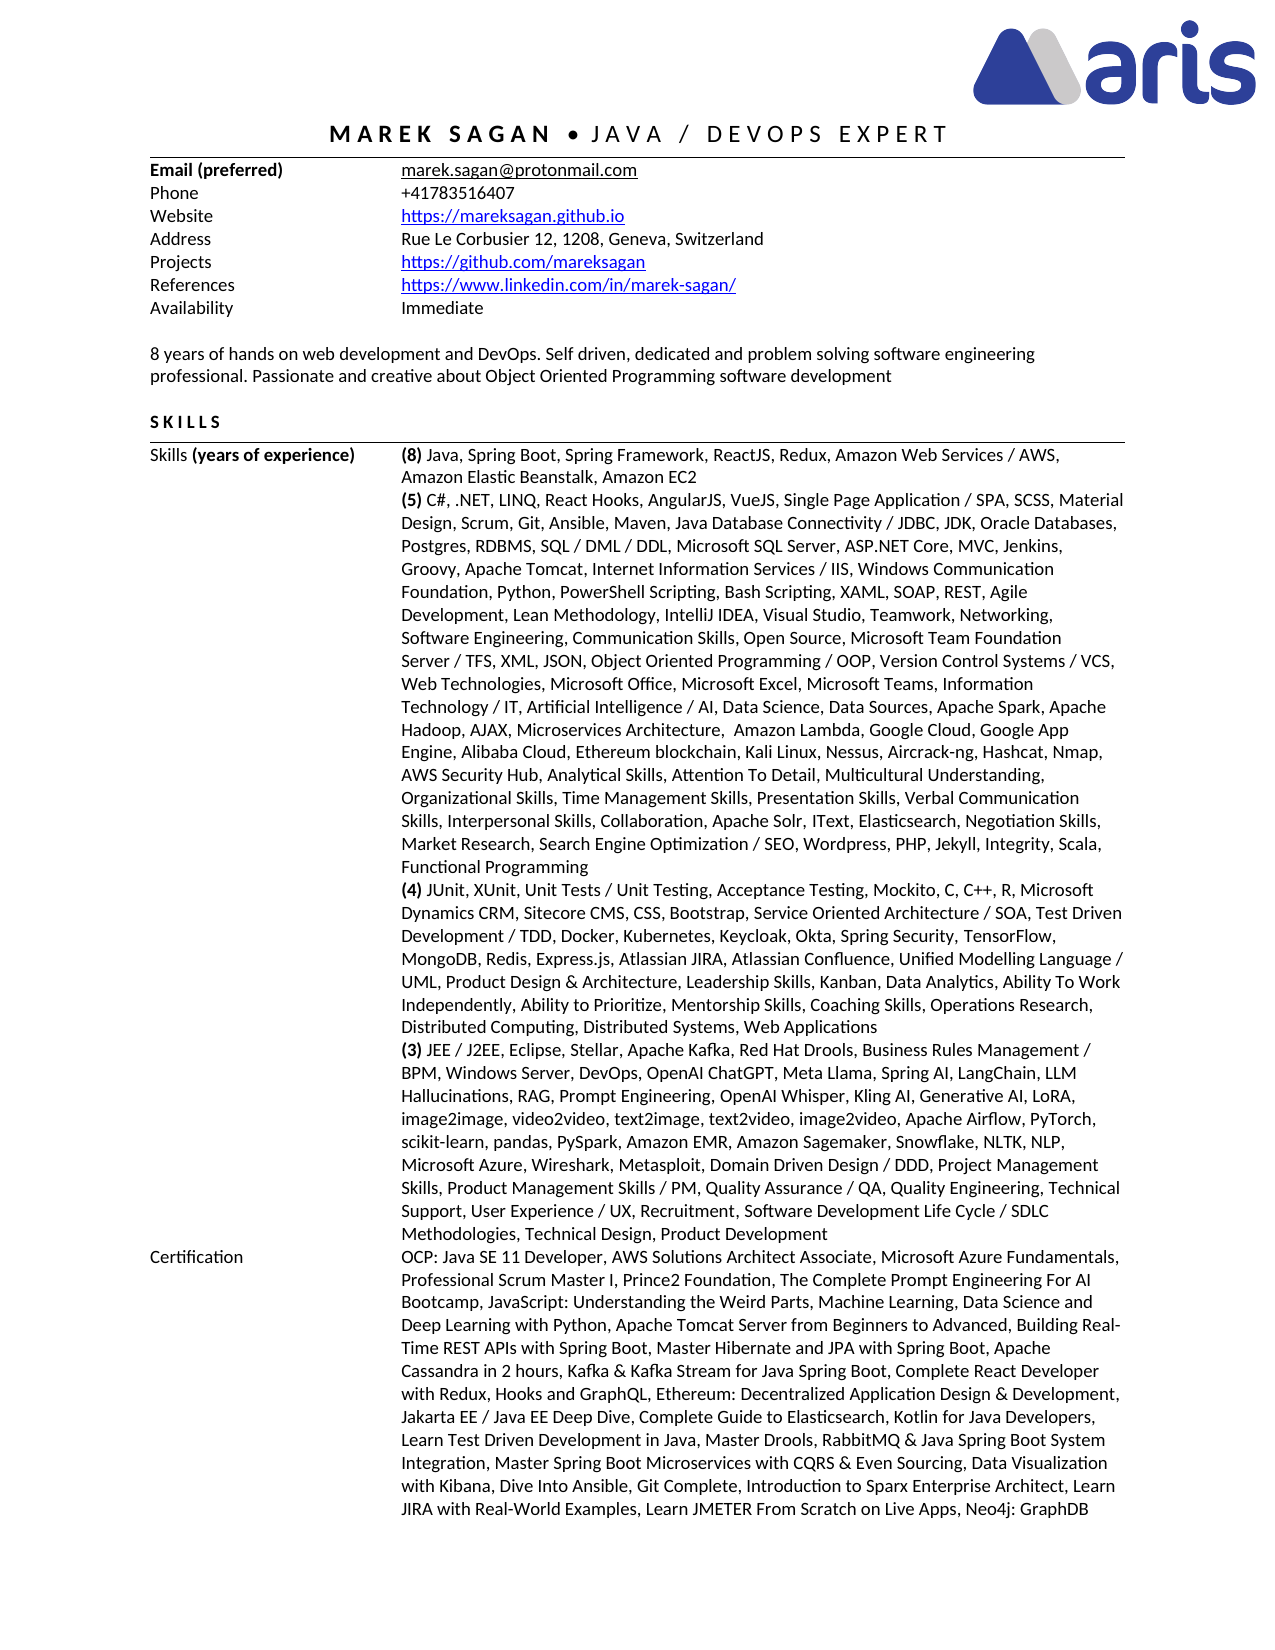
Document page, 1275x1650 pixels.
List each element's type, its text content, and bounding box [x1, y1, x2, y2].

text References https://www.linkedin.com/in/marek-sagan/ [150, 273, 1125, 296]
picture [973, 20, 1256, 105]
subtitle SKILLS [150, 411, 1125, 442]
text Certification OCP: Java SE 11 Developer, AWS Solutions Architect Associate, Microsoft Azure Fundamentals, Professional Scrum Master I, Prince2 Foundation, The Complete Prompt Engineering For AI Bootcamp, JavaScript: Understanding the Weird Parts, Machine Learning, Data Science and Deep Learning with Python, Apache Tomcat Server from Beginners to Advanced, Building Real-Time REST APIs with Spring Boot, Master Hibernate and JPA with Spring Boot, Apache Cassandra in 2 hours, Kafka & Kafka Stream for Java Spring Boot, Complete React Developer with Redux, Hooks and GraphQL, Ethereum: Decentralized Application Design & Development, Jakarta EE / Java EE Deep Dive, Complete Guide to Elasticsearch, Kotlin for Java Developers, Learn Test Driven Development in Java, Master Drools, RabbitMQ & Java Spring Boot System Integration, Master Spring Boot Microservices with CQRS & Even Sourcing, Data Visualization with Kibana, Dive Into Ansible, Git Complete, Introduction to Sparx Enterprise Architect, Learn JIRA with Real-World Examples, Learn JMETER From Scratch on Live Apps, Neo4j: GraphDB [150, 1245, 1125, 1520]
text Address Rue Le Corbusier 12, 1208, Geneva, Switzerland [150, 227, 1125, 250]
title MAREK SAGAN • JAVA / DEVOPS EXPERT [150, 118, 1125, 157]
text Skills (years of experience) (8) Java, Spring Boot, Spring Framework, ReactJS, Redux, Amazon Web Services / AWS, Amazon Elastic Beanstalk, Amazon EC2 (5) C#, .NET, LINQ, React Hooks, AngularJS, VueJS, Single Page Application / SPA, SCSS, Material Design, Scrum, Git, Ansible, Maven, Java Database Connectivity / JDBC, JDK, Oracle Databases, Postgres, RDBMS, SQL / DML / DDL, Microsoft SQL Server, ASP.NET Core, MVC, Jenkins, Groovy, Apache Tomcat, Internet Information Services / IIS, Windows Communication Foundation, Python, PowerShell Scripting, Bash Scripting, XAML, SOAP, REST, Agile Development, Lean Methodology, IntelliJ IDEA, Visual Studio, Teamwork, Networking, Software Engineering, Communication Skills, Open Source, Microsoft Team Foundation Server / TFS, XML, JSON, Object Oriented Programming / OOP, Version Control Systems / VCS, Web Technologies, Microsoft Office, Microsoft Excel, Microsoft Teams, Information Technology / IT, Artificial Intelligence / AI, Data Science, Data Sources, Apache Spark, Apache Hadoop, AJAX, Microservices Architecture, Amazon Lambda, Google Cloud, Google App Engine, Alibaba Cloud, Ethereum blockchain, Kali Linux, Nessus, Aircrack-ng, Hashcat, Nmap, AWS Security Hub, Analytical Skills, Attention To Detail, Multicultural Understanding, Organizational Skills, Time Management Skills, Presentation Skills, Verbal Communication Skills, Interpersonal Skills, Collaboration, Apache Solr, IText, Elasticsearch, Negotiation Skills, Market Research, Search Engine Optimization / SEO, Wordpress, PHP, Jekyll, Integrity, Scala, Functional Programming (4) JUnit, XUnit, Unit Tests / Unit Testing, Acceptance Testing, Mockito, C, C++, R, Microsoft Dynamics CRM, Sitecore CMS, CSS, Bootstrap, Service Oriented Architecture / SOA, Test Driven Development / TDD, Docker, Kubernetes, Keycloak, Okta, Spring Security, TensorFlow, MongoDB, Redis, Express.js, Atlassian JIRA, Atlassian Confluence, Unified Modelling Language / UML, Product Design & Architecture, Leadership Skills, Kanban, Data Analytics, Ability To Work Independently, Ability to Prioritize, Mentorship Skills, Coaching Skills, Operations Research, Distributed Computing, Distributed Systems, Web Applications (3) JEE / J2EE, Eclipse, Stellar, Apache Kafka, Red Hat Drools, Business Rules Management / BPM, Windows Server, DevOps, OpenAI ChatGPT, Meta Llama, Spring AI, LangChain, LLM Hallucinations, RAG, Prompt Engineering, OpenAI Whisper, Kling AI, Generative AI, LoRA, image2image, video2video, text2image, text2video, image2video, Apache Airflow, PyTorch, scikit-learn, pandas, PySpark, Amazon EMR, Amazon Sagemaker, Snowflake, NLTK, NLP, Microsoft Azure, Wireshark, Metasploit, Domain Driven Design / DDD, Project Management Skills, Product Management Skills / PM, Quality Assurance / QA, Quality Engineering, Technical Support, User Experience / UX, Recruitment, Software Development Life Cycle / SDLC Methodologies, Technical Design, Product Development [150, 443, 1125, 1245]
text Email (preferred) marek.sagan@protonmail.com [150, 158, 1125, 181]
text Website https://mareksagan.github.io [150, 204, 1125, 227]
text Availability Immediate [150, 296, 1125, 319]
text Phone +41783516407 [150, 181, 1125, 204]
text 8 years of hands on web development and DevOps. Self driven, dedicated and problem solving software engineering professional. Passionate and creative about Object Oriented Programming software development [150, 342, 1125, 388]
text Projects https://github.com/mareksagan [150, 250, 1125, 273]
